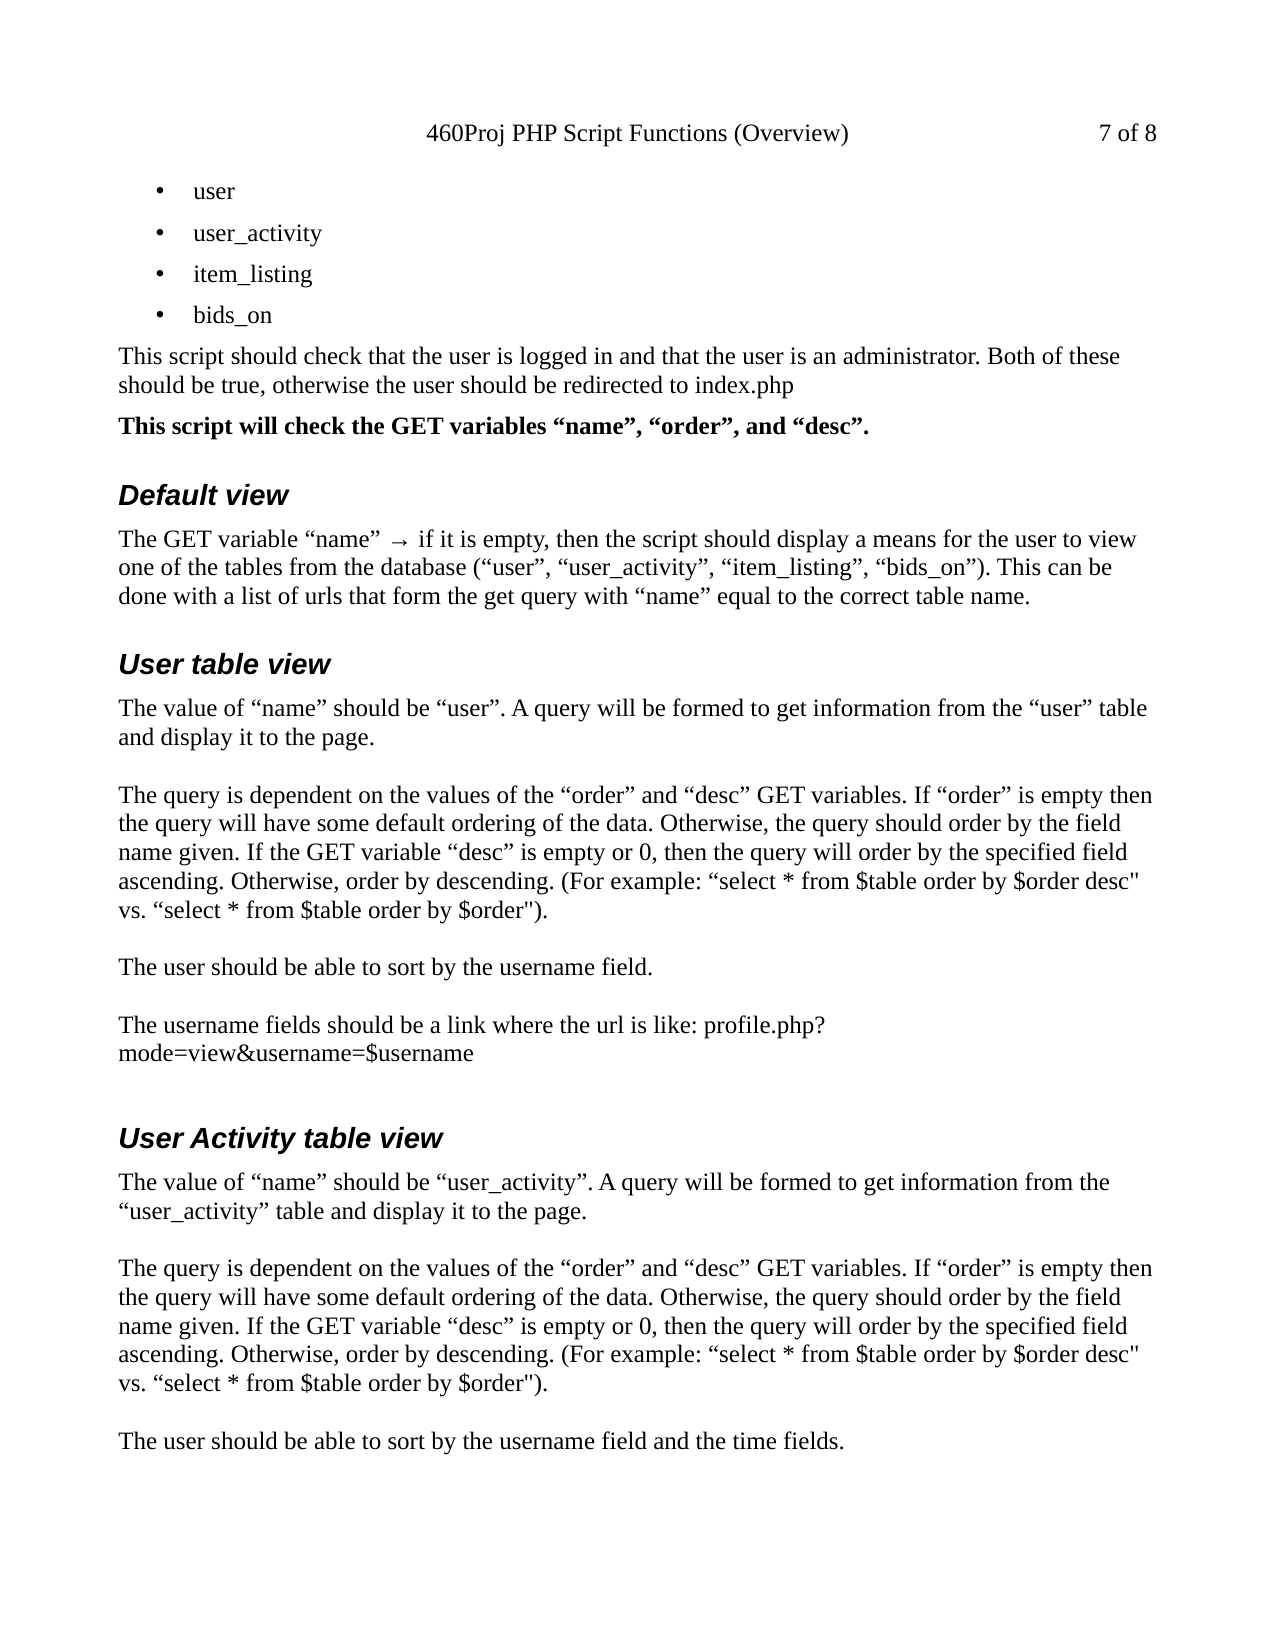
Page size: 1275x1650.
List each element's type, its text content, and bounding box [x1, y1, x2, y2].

text The query is dependent on the values of the “order” and “desc” GET variables. If “order” is empty then the query will have some default ordering of the data. Otherwise, the query should order by the field name given. If the GET variable “desc” is empty or 0, then the query will order by the specified field ascending. Otherwise, order by descending. (For example: “select * from $table order by $order desc" vs. “select * from $table order by $order"). [118, 1253, 1157, 1397]
list user [156, 176, 1157, 205]
text The value of “name” should be “user”. A query will be formed to get information from the “user” table and display it to the page. [118, 693, 1157, 751]
subtitle User Activity table view [118, 1121, 1157, 1154]
subtitle Default view [118, 478, 1157, 511]
text The query is dependent on the values of the “order” and “desc” GET variables. If “order” is empty then the query will have some default ordering of the data. Otherwise, the query should order by the field name given. If the GET variable “desc” is empty or 0, then the query will order by the specified field ascending. Otherwise, order by descending. (For example: “select * from $table order by $order desc" vs. “select * from $table order by $order"). [118, 780, 1157, 923]
text The user should be able to sort by the username field and the time fields. [118, 1426, 1157, 1454]
subtitle User table view [118, 647, 1157, 681]
text The username fields should be a link where the url is like: profile.php?mode=view&username=$username [118, 1010, 1157, 1067]
text The value of “name” should be “user_activity”. A query will be formed to get information from the “user_activity” table and display it to the page. [118, 1167, 1157, 1224]
text This script should check that the user is logged in and that the user is an administrator. Both of these should be true, otherwise the user should be redirected to index.php [118, 341, 1157, 399]
list user_activity [156, 218, 1157, 246]
list bids_on [156, 300, 1157, 329]
list item_listing [156, 259, 1157, 288]
text This script will check the GET variables “name”, “order”, and “desc”. [118, 411, 1157, 440]
text The user should be able to sort by the username field. [118, 952, 1157, 981]
text The GET variable “name” → if it is empty, then the script should display a means for the user to view one of the tables from the database (“user”, “user_activity”, “item_listing”, “bids_on”). This can be done with a list of urls that form the get query with “name” equal to the correct table name. [118, 524, 1157, 610]
